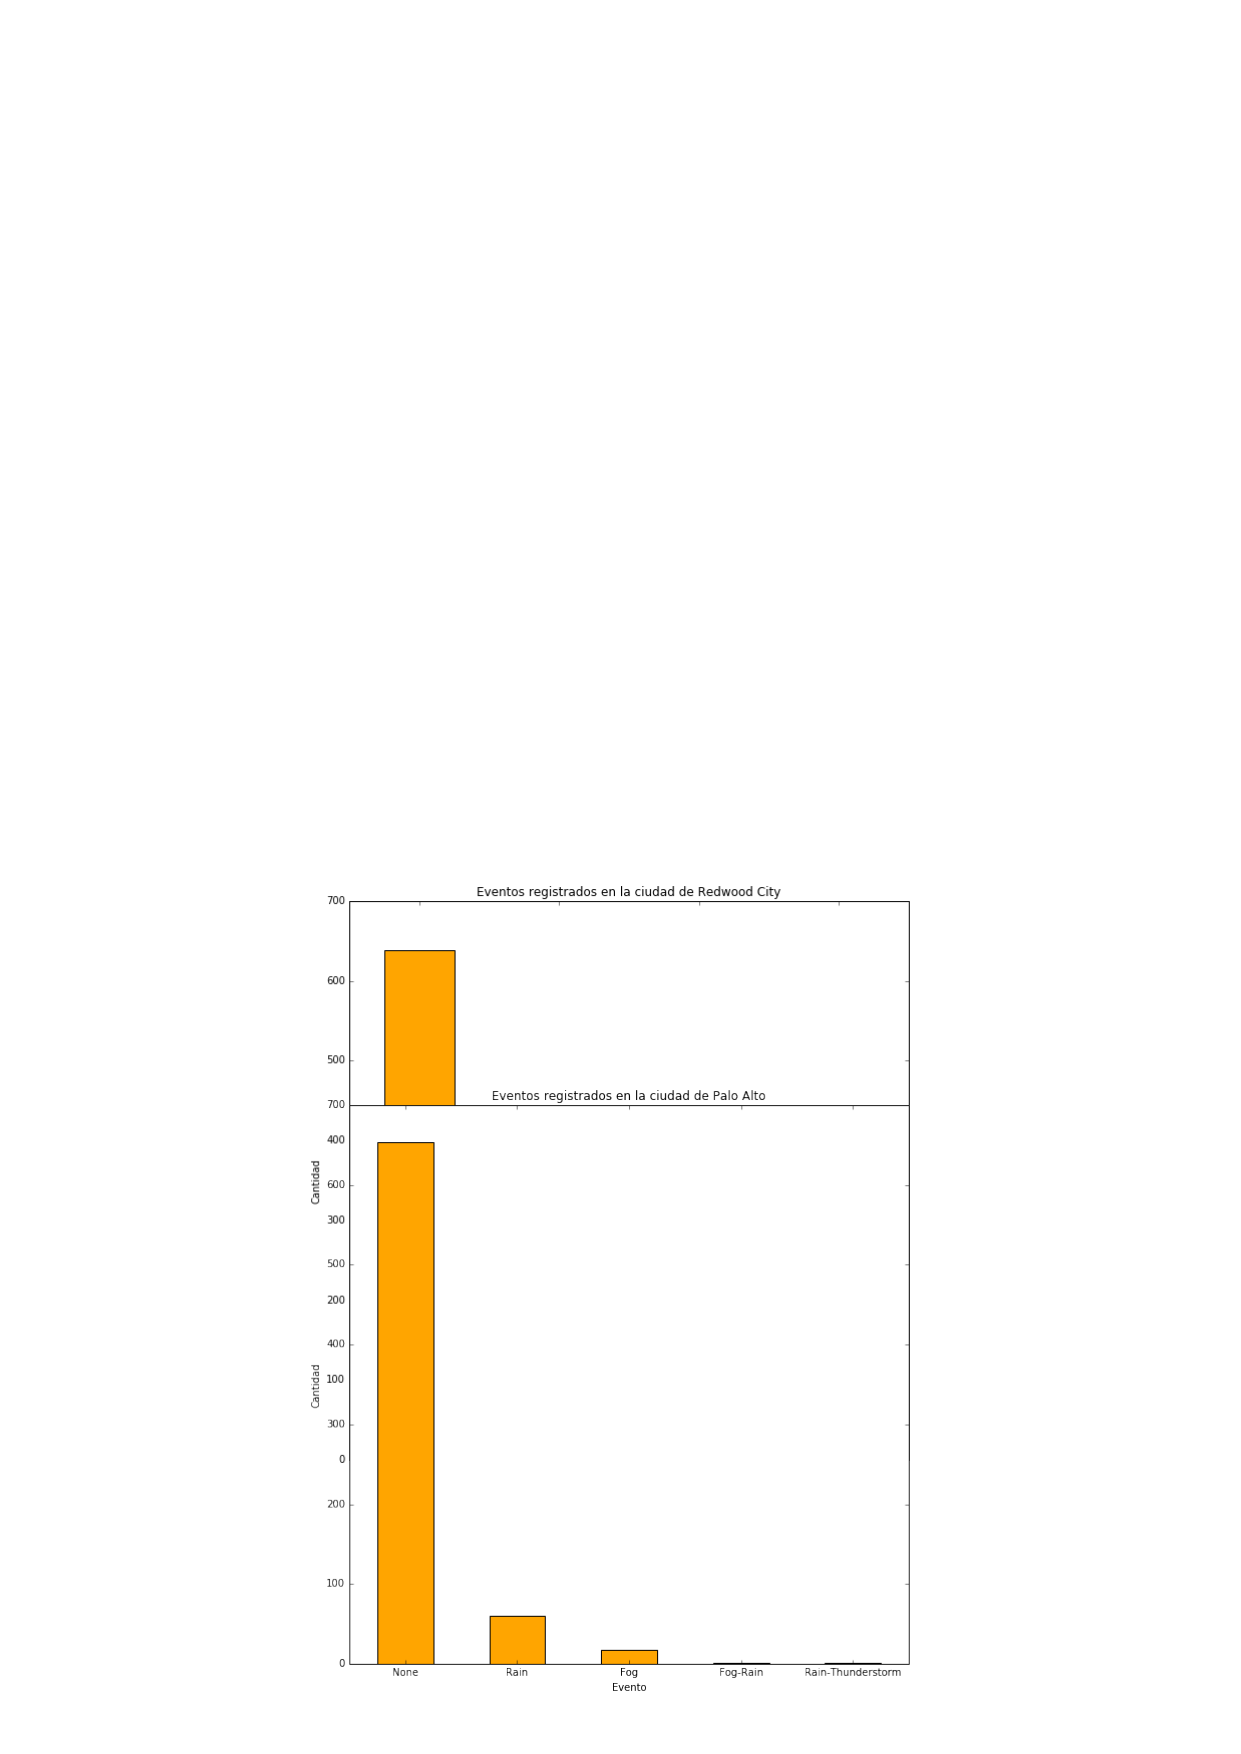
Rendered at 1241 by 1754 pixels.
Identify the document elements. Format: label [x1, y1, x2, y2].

picture [259, 829, 981, 1754]
